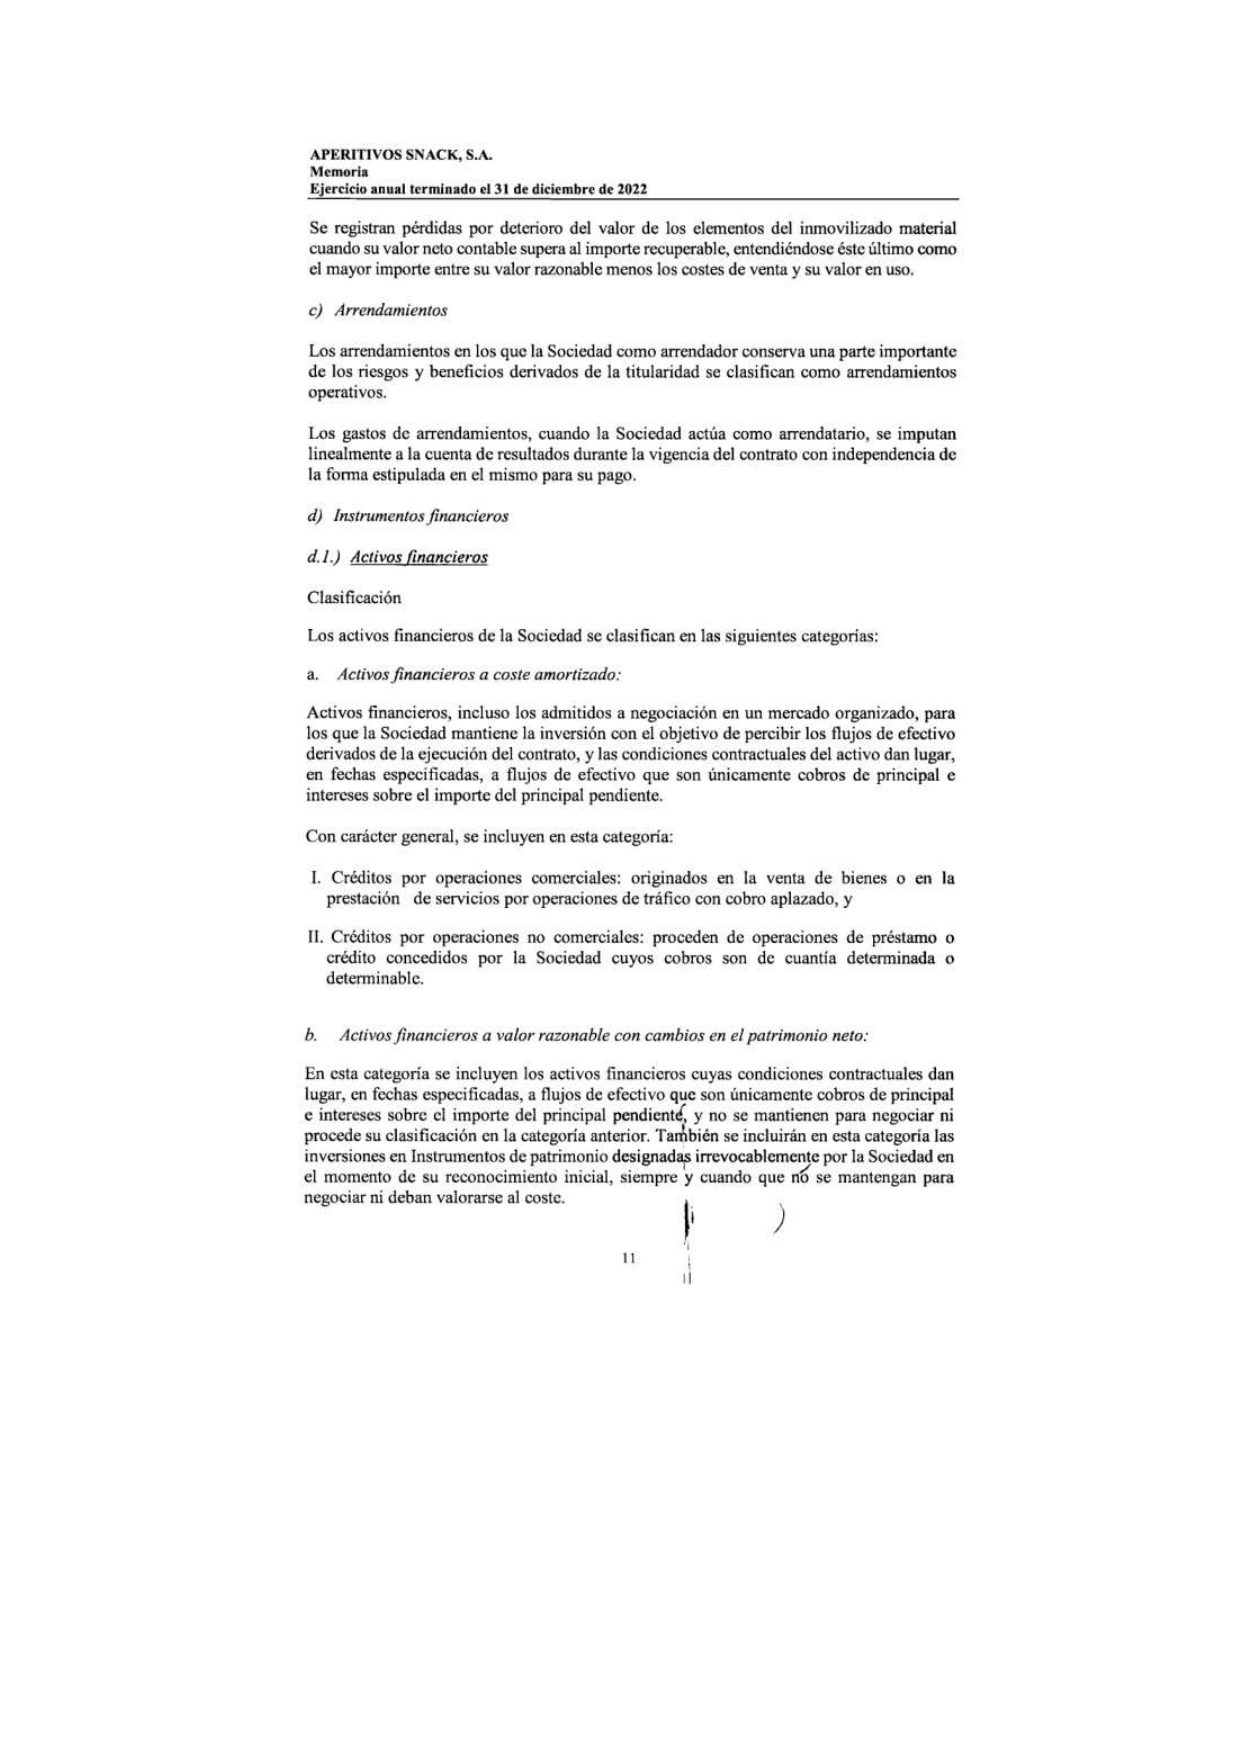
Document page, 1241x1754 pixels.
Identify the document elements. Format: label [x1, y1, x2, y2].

picture [118, 0, 1123, 1420]
